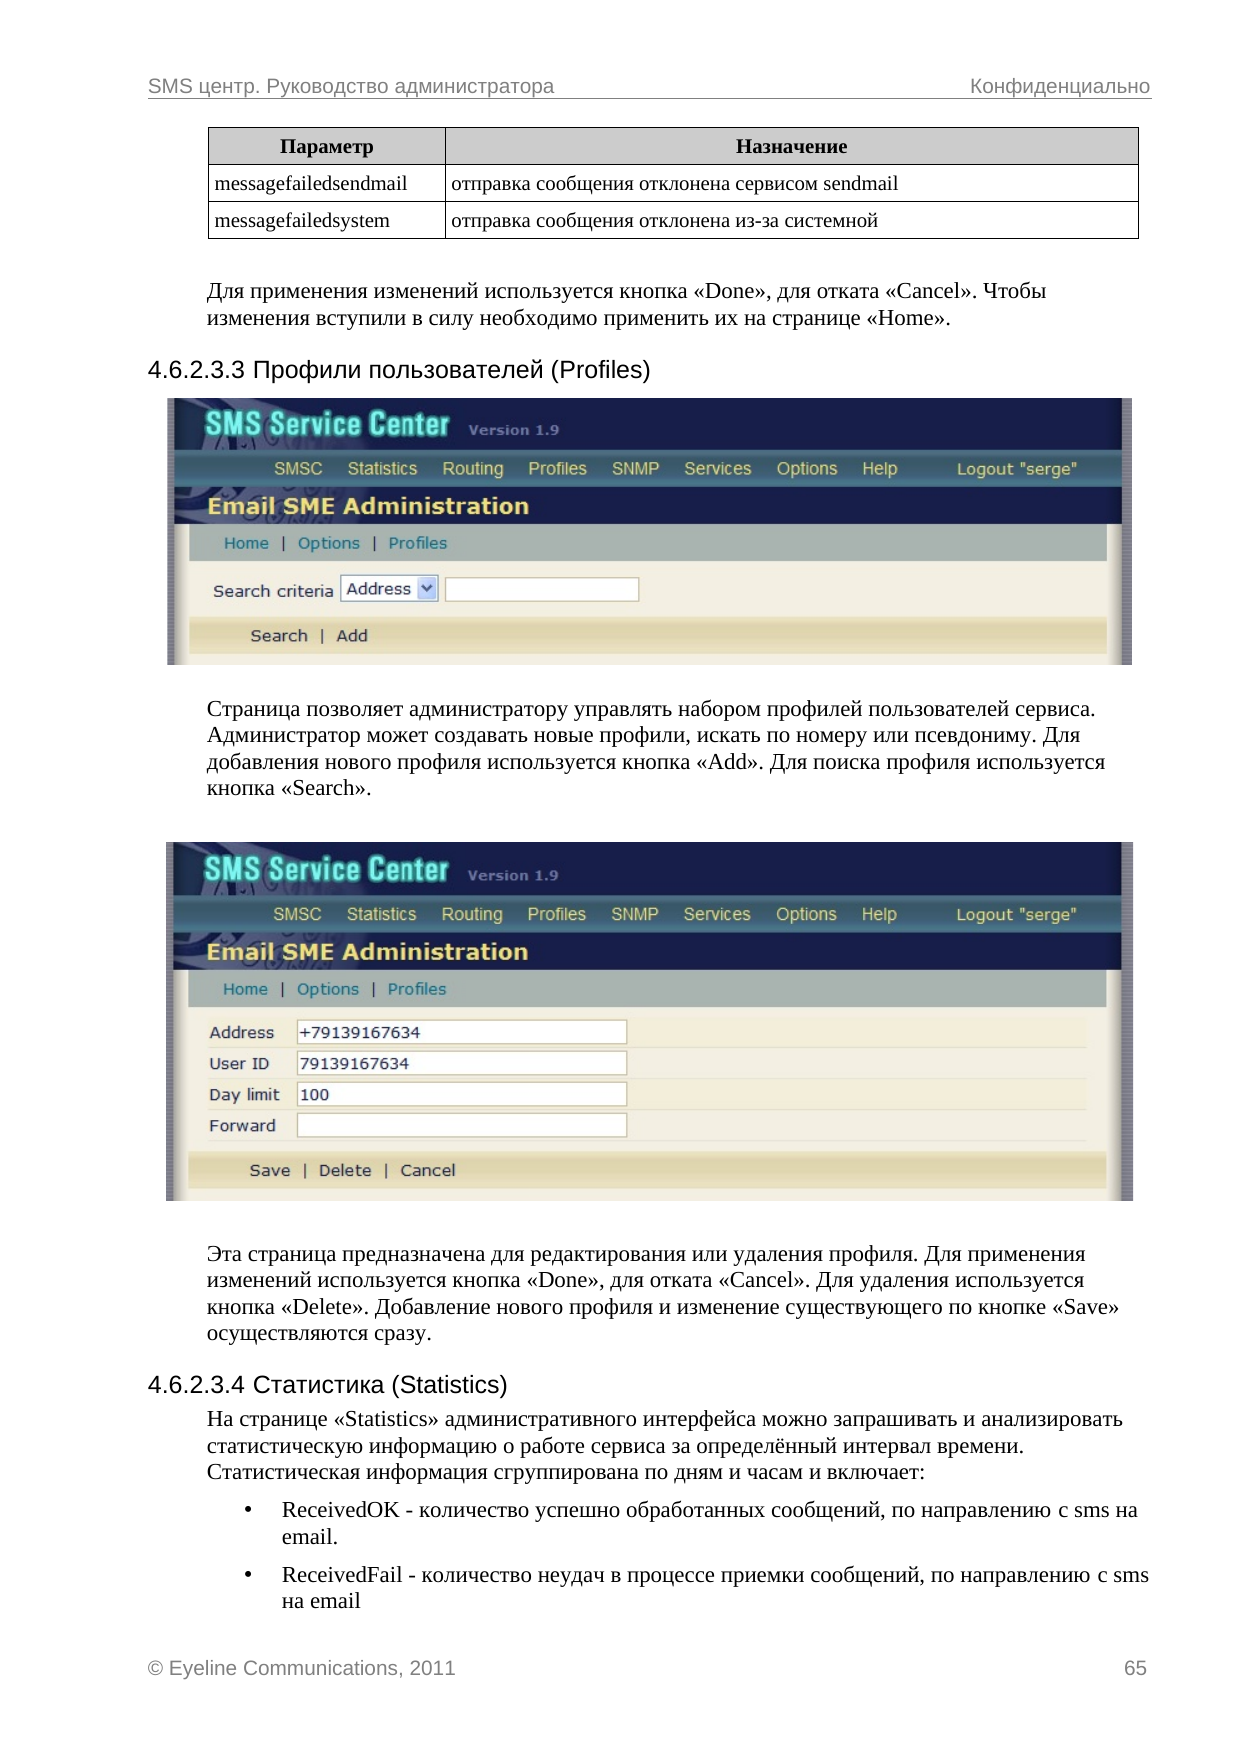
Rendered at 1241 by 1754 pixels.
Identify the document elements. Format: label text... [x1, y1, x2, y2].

text Страница позволяет администратору управлять набором профилей пользователей сервиса. Администратор может создавать новые профили, искать по номеру или псевдониму. Для добавления нового профиля используется кнопка «Add». Для поиска профиля используется кнопка «Search». [207, 695, 1152, 801]
subtitle Статистика (Statistics) [148, 1371, 1152, 1399]
list ReceivedFail - количество неудач в процессе приемки сообщений, по направлению c sms на email [244, 1561, 1152, 1613]
table_cell messagefailedsystem [209, 202, 445, 238]
table_cell messagefailedsendmail [209, 165, 445, 201]
text Эта страница предназначена для редактирования или удаления профиля. Для применения изменений используется кнопка «Done», для отката «Cancel». Для удаления используется кнопка «Delete». Добавление нового профиля и изменение существующего по кнопке «Save» осуществляются сразу. [207, 1240, 1152, 1346]
table_cell отправка сообщения отклонена из-за системной [446, 202, 1138, 238]
picture [167, 398, 1132, 665]
table_header Назначение [446, 128, 1138, 164]
picture [166, 842, 1134, 1201]
table_header Параметр [209, 128, 445, 164]
text На странице «Statistics» административного интерфейса можно запрашивать и анализировать статистическую информацию о работе сервиса за определённый интервал времени. Статистическая информация сгруппирована по дням и часам и включает: [207, 1406, 1152, 1484]
text Для применения изменений используется кнопка «Done», для отката «Cancel». Чтобы изменения вступили в силу необходимо применить их на странице «Home». [207, 277, 1152, 330]
subtitle Профили пользователей (Profiles) [148, 355, 1152, 384]
table_cell отправка сообщения отклонена сервисом sendmail [446, 165, 1138, 201]
list ReceivedOK - количество успешно обработанных сообщений, по направлению c sms на email. [244, 1496, 1152, 1549]
